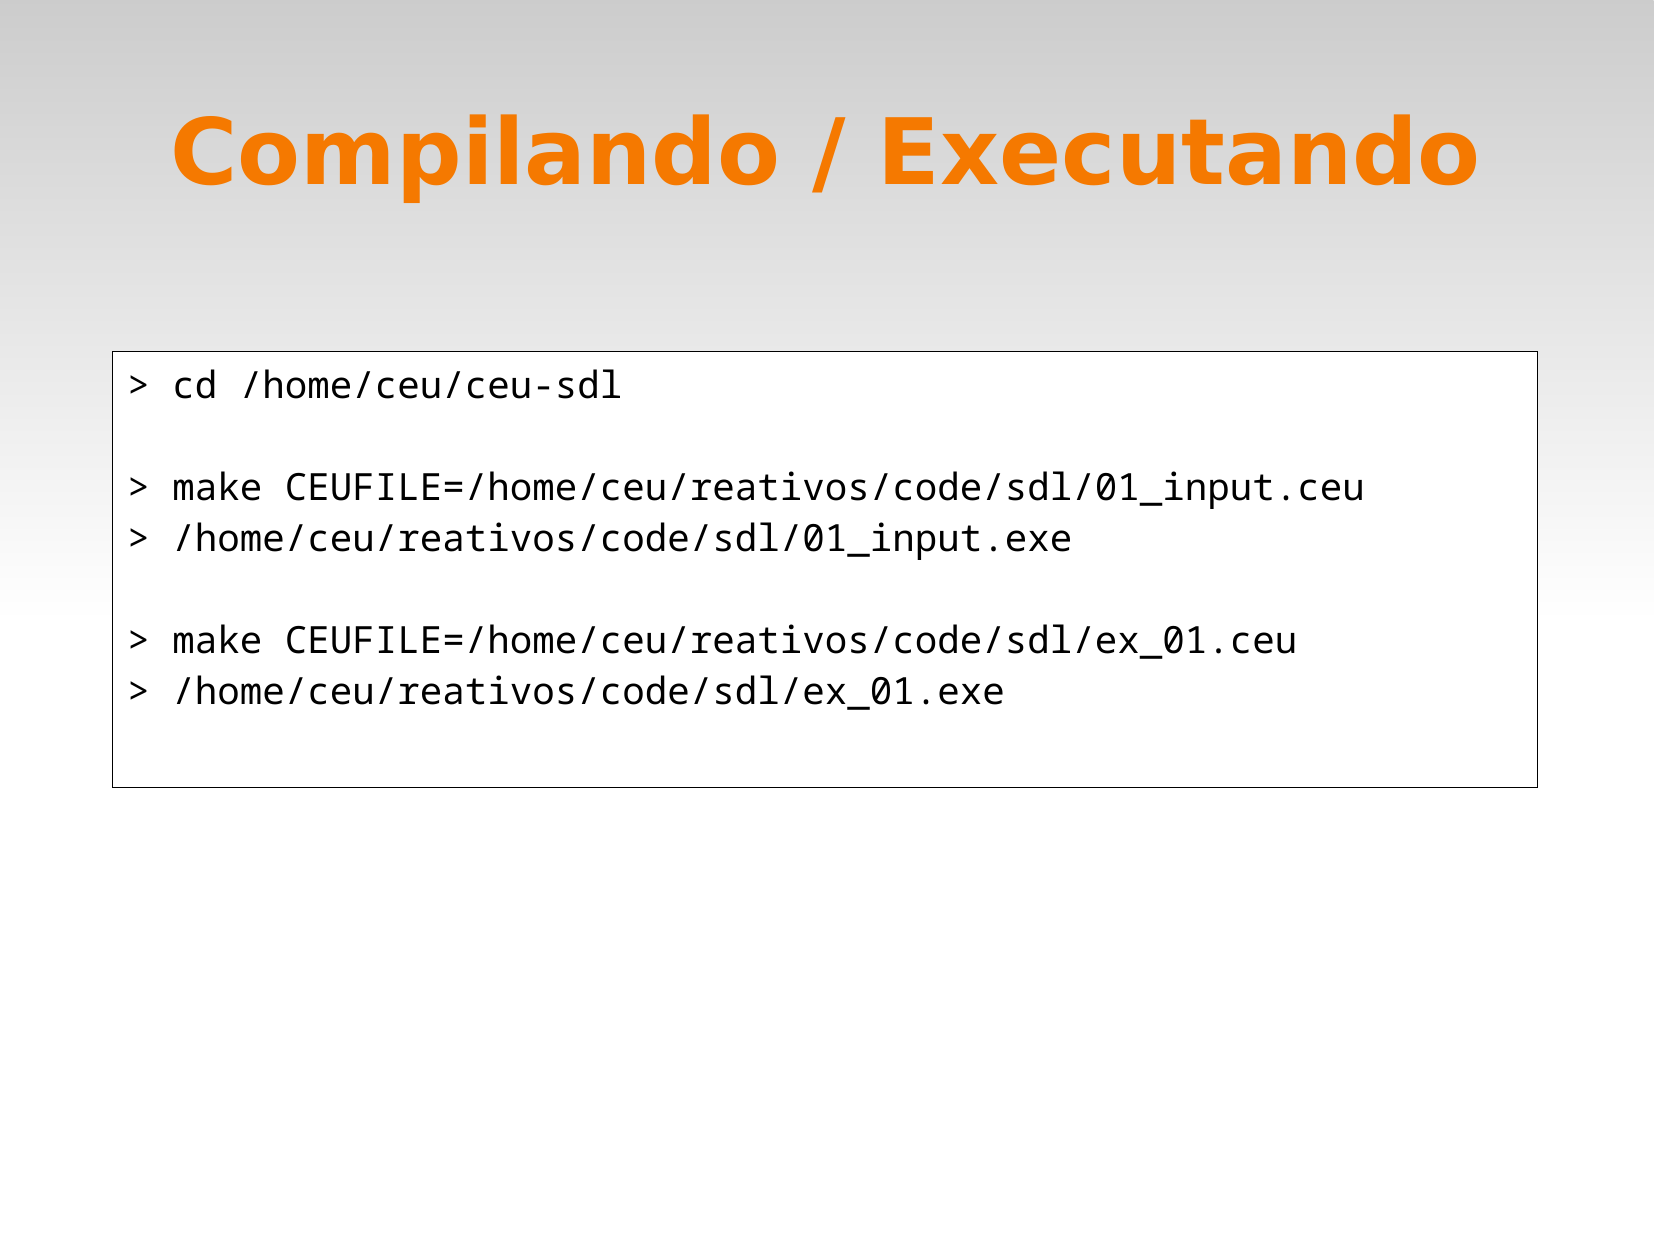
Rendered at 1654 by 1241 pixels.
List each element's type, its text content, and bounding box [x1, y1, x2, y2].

text_box > cd /home/ceu/ceu-sdl > make CEUFILE=/home/ceu/reativos/code/sdl/01_input.ceu > /home/ceu/reativos/code/sdl/01_input.exe > make CEUFILE=/home/ceu/reativos/code/sdl/ex_01.ceu > /home/ceu/reativos/code/sdl/ex_01.exe [112, 351, 1538, 788]
title Compilando / Executando [82, 49, 1571, 257]
